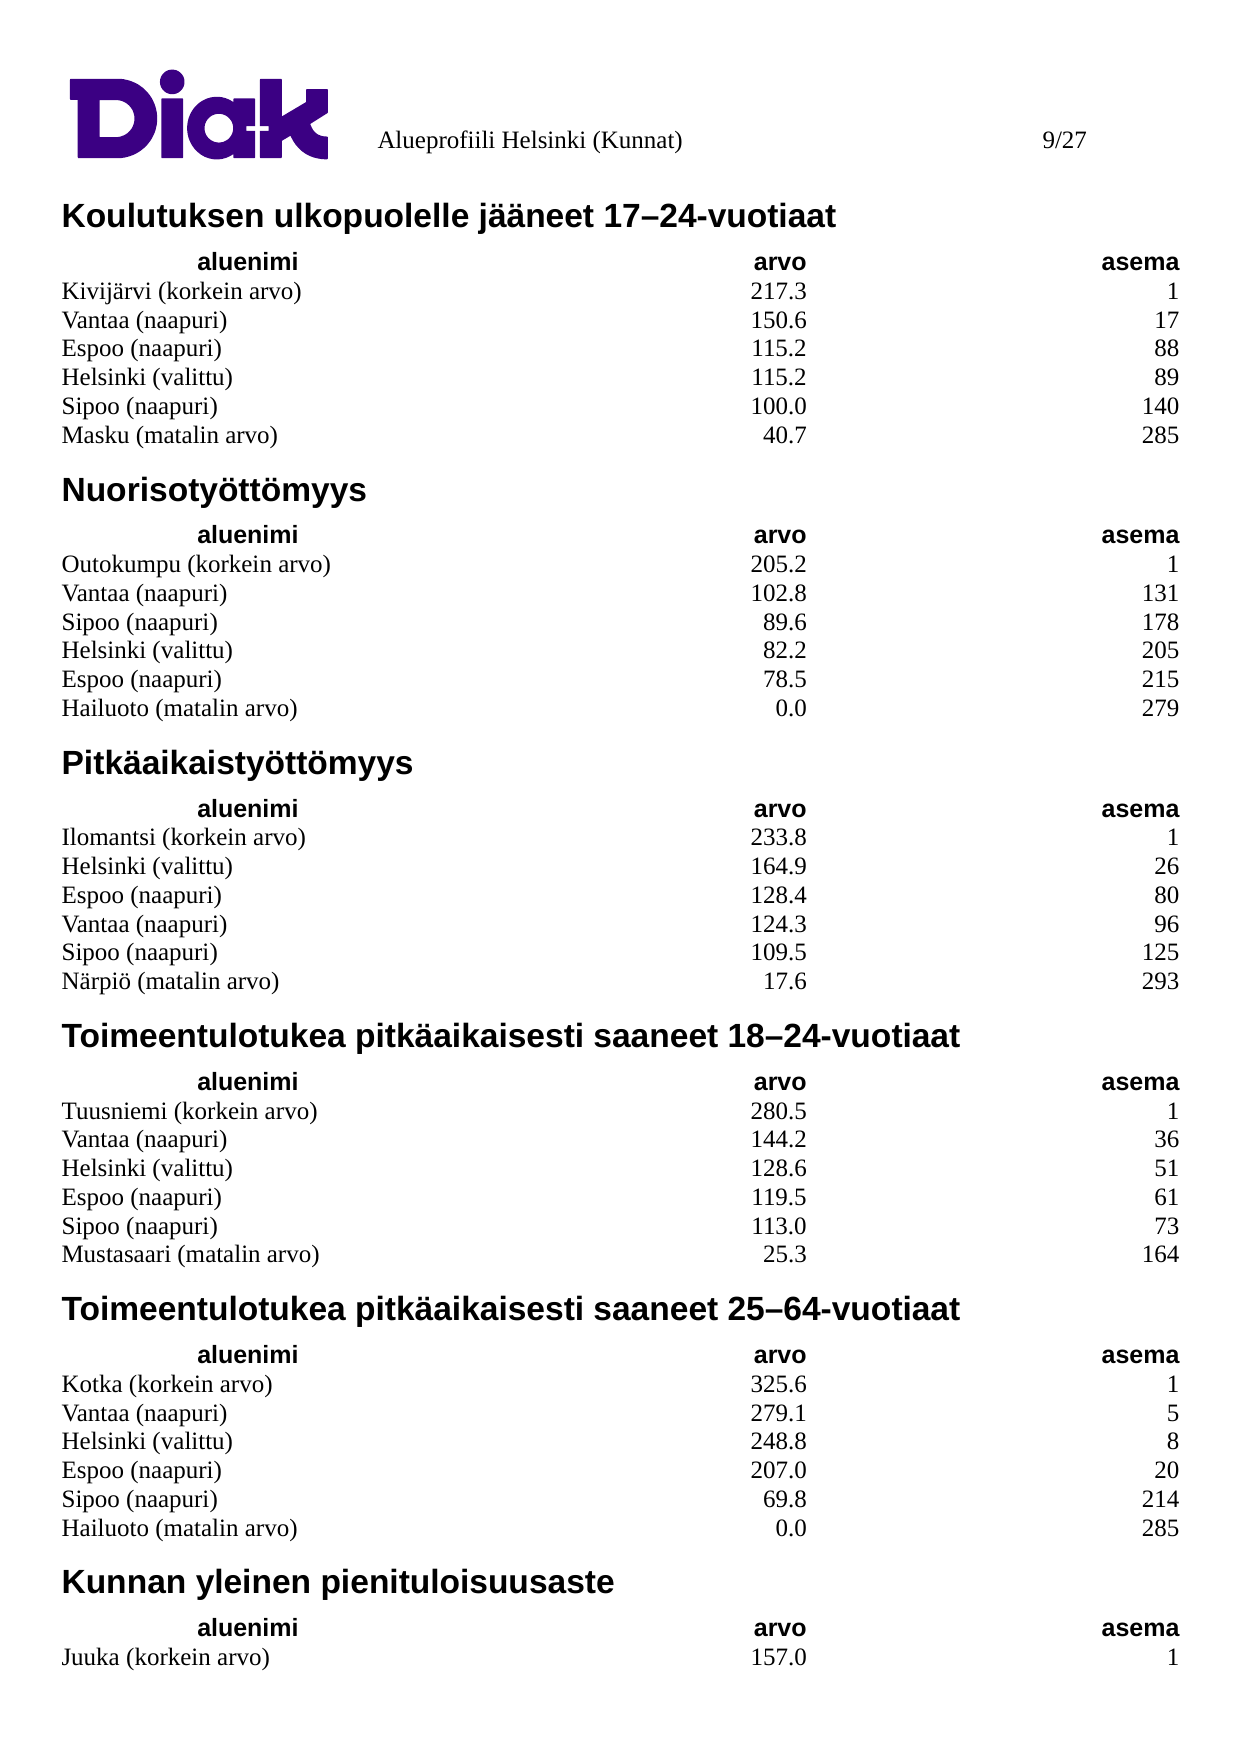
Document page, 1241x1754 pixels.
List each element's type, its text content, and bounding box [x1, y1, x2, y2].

table_cell 119.5 [434, 1182, 806, 1211]
table_cell Vantaa (naapuri) [61, 1398, 434, 1426]
table_cell 215 [806, 664, 1179, 693]
table_cell Sipoo (naapuri) [61, 1211, 434, 1239]
table_cell Sipoo (naapuri) [61, 1484, 434, 1513]
table_header asema [806, 1614, 1179, 1642]
table_header aluenimi [61, 1614, 434, 1642]
table_cell 96 [806, 909, 1179, 937]
table_header asema [806, 1067, 1179, 1096]
table_cell 285 [806, 1513, 1179, 1541]
table_cell 100.0 [434, 391, 806, 420]
table_cell 164 [806, 1240, 1179, 1268]
table_cell 128.4 [434, 880, 806, 909]
table_cell Vantaa (naapuri) [61, 578, 434, 607]
table_cell Helsinki (valittu) [61, 1426, 434, 1455]
table_cell 144.2 [434, 1125, 806, 1153]
table_cell Vantaa (naapuri) [61, 305, 434, 333]
table_cell 150.6 [434, 305, 806, 333]
table_cell 25.3 [434, 1240, 806, 1268]
table_cell 69.8 [434, 1484, 806, 1513]
table_cell 113.0 [434, 1211, 806, 1239]
table_cell 178 [806, 607, 1179, 636]
table_cell 0.0 [434, 693, 806, 722]
table_cell 207.0 [434, 1455, 806, 1484]
table_cell 1 [806, 1096, 1179, 1124]
table_header aluenimi [61, 794, 434, 822]
table_cell 128.6 [434, 1153, 806, 1182]
table_cell Outokumpu (korkein arvo) [61, 549, 434, 578]
table_header asema [806, 247, 1179, 276]
table_header asema [806, 1340, 1179, 1369]
table_cell Hailuoto (matalin arvo) [61, 1513, 434, 1541]
table_cell 205.2 [434, 549, 806, 578]
table_cell 157.0 [434, 1642, 806, 1671]
table_cell 279.1 [434, 1398, 806, 1426]
table_cell 80 [806, 880, 1179, 909]
table_cell Helsinki (valittu) [61, 1153, 434, 1182]
table_cell 115.2 [434, 334, 806, 362]
table_cell 125 [806, 938, 1179, 966]
table_header arvo [434, 1340, 806, 1369]
table_cell 233.8 [434, 823, 806, 851]
table_cell 279 [806, 693, 1179, 722]
table_cell 124.3 [434, 909, 806, 937]
table_header arvo [434, 1067, 806, 1096]
table_cell Espoo (naapuri) [61, 1182, 434, 1211]
table_cell 89 [806, 362, 1179, 391]
table_header aluenimi [61, 247, 434, 276]
table_cell 5 [806, 1398, 1179, 1426]
table_cell 17 [806, 305, 1179, 333]
table_cell Espoo (naapuri) [61, 880, 434, 909]
table_cell 20 [806, 1455, 1179, 1484]
table_cell Masku (matalin arvo) [61, 420, 434, 448]
table_cell Helsinki (valittu) [61, 851, 434, 880]
table_cell Ilomantsi (korkein arvo) [61, 823, 434, 851]
table_cell 285 [806, 420, 1179, 448]
table_cell 214 [806, 1484, 1179, 1513]
table_cell 61 [806, 1182, 1179, 1211]
table_cell 1 [806, 276, 1179, 305]
table_cell 26 [806, 851, 1179, 880]
table_cell 102.8 [434, 578, 806, 607]
table_cell 205 [806, 636, 1179, 664]
table_cell 293 [806, 966, 1179, 995]
table_cell Vantaa (naapuri) [61, 1125, 434, 1153]
table_cell 51 [806, 1153, 1179, 1182]
table_cell 8 [806, 1426, 1179, 1455]
table_cell 1 [806, 1642, 1179, 1671]
table_cell 325.6 [434, 1369, 806, 1398]
table_header arvo [434, 1614, 806, 1642]
table_cell 1 [806, 823, 1179, 851]
table_cell Sipoo (naapuri) [61, 938, 434, 966]
table_cell Espoo (naapuri) [61, 1455, 434, 1484]
table_cell Mustasaari (matalin arvo) [61, 1240, 434, 1268]
subtitle Toimeentulotukea pitkäaikaisesti saaneet 18–24-vuotiaat [61, 1016, 1179, 1054]
table_cell Sipoo (naapuri) [61, 391, 434, 420]
table_cell 0.0 [434, 1513, 806, 1541]
table_cell 78.5 [434, 664, 806, 693]
table_cell 248.8 [434, 1426, 806, 1455]
table_cell 82.2 [434, 636, 806, 664]
table_header asema [806, 521, 1179, 549]
table_cell Espoo (naapuri) [61, 334, 434, 362]
subtitle Toimeentulotukea pitkäaikaisesti saaneet 25–64-vuotiaat [61, 1289, 1179, 1328]
table_cell 17.6 [434, 966, 806, 995]
table_header aluenimi [61, 1340, 434, 1369]
table_cell 40.7 [434, 420, 806, 448]
table_header arvo [434, 794, 806, 822]
table_cell Kivijärvi (korkein arvo) [61, 276, 434, 305]
table_cell 109.5 [434, 938, 806, 966]
table_cell 164.9 [434, 851, 806, 880]
table_cell 36 [806, 1125, 1179, 1153]
table_cell 131 [806, 578, 1179, 607]
table_cell 73 [806, 1211, 1179, 1239]
table_cell 1 [806, 549, 1179, 578]
table_cell 217.3 [434, 276, 806, 305]
table_cell Kotka (korkein arvo) [61, 1369, 434, 1398]
table_cell Tuusniemi (korkein arvo) [61, 1096, 434, 1124]
table_cell Juuka (korkein arvo) [61, 1642, 434, 1671]
table_header arvo [434, 521, 806, 549]
table_cell Sipoo (naapuri) [61, 607, 434, 636]
table_cell 89.6 [434, 607, 806, 636]
table_cell 1 [806, 1369, 1179, 1398]
table_header arvo [434, 247, 806, 276]
table_cell Helsinki (valittu) [61, 362, 434, 391]
table_header aluenimi [61, 521, 434, 549]
table_cell 88 [806, 334, 1179, 362]
table_header aluenimi [61, 1067, 434, 1096]
table_cell Espoo (naapuri) [61, 664, 434, 693]
table_cell 115.2 [434, 362, 806, 391]
subtitle Kunnan yleinen pienituloisuusaste [61, 1562, 1179, 1601]
table_cell 280.5 [434, 1096, 806, 1124]
subtitle Nuorisotyöttömyys [61, 469, 1179, 508]
subtitle Koulutuksen ulkopuolelle jääneet 17–24-vuotiaat [61, 196, 1179, 235]
table_header asema [806, 794, 1179, 822]
table_cell Helsinki (valittu) [61, 636, 434, 664]
subtitle Pitkäaikaistyöttömyys [61, 743, 1179, 781]
table_cell Vantaa (naapuri) [61, 909, 434, 937]
table_cell Hailuoto (matalin arvo) [61, 693, 434, 722]
table_cell Närpiö (matalin arvo) [61, 966, 434, 995]
table_cell 140 [806, 391, 1179, 420]
